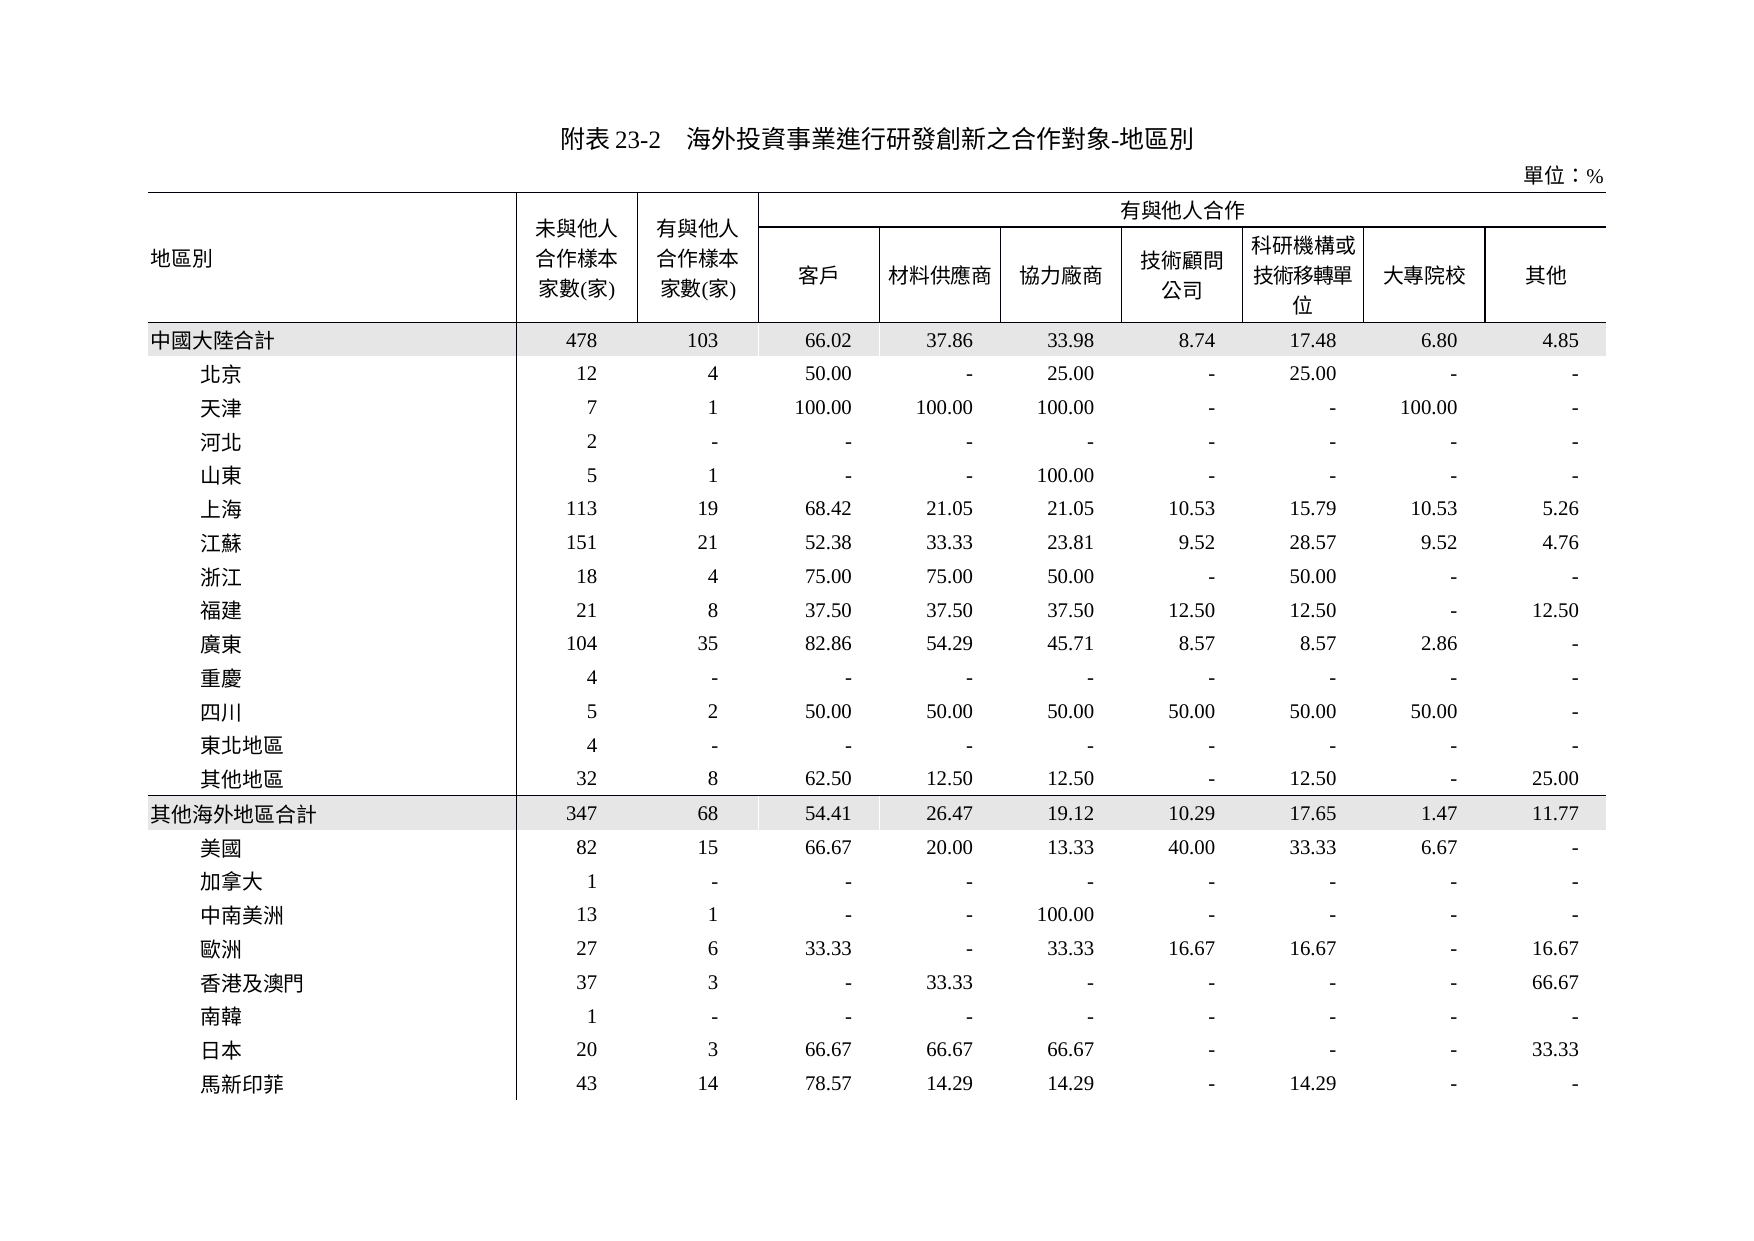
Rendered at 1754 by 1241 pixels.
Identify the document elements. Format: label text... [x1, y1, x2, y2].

table_cell 78.57 [759, 1066, 879, 1100]
table_cell 16.67 [1243, 931, 1364, 965]
table_cell 33.33 [1243, 830, 1364, 864]
table_cell 50.00 [759, 694, 879, 728]
table_cell 50.00 [1364, 694, 1485, 728]
table_cell - [1122, 1066, 1243, 1100]
table_cell - [637, 728, 758, 761]
table_cell 100.00 [759, 390, 879, 424]
table_cell 100.00 [1001, 458, 1122, 491]
table_cell - [759, 965, 879, 999]
table_cell 21.05 [1001, 491, 1122, 525]
table_cell 12.50 [1001, 761, 1122, 795]
table_cell 8 [637, 593, 758, 626]
table_cell 37.86 [880, 323, 1001, 356]
table_cell 4.85 [1485, 323, 1606, 356]
table_cell - [1243, 660, 1364, 694]
table_cell 66.02 [759, 323, 879, 356]
table_cell 50.00 [759, 356, 879, 390]
table_cell 50.00 [1001, 559, 1122, 593]
table_cell 50.00 [1243, 559, 1364, 593]
table_cell 19 [637, 491, 758, 525]
table_cell - [1364, 864, 1485, 897]
table_cell 8.57 [1122, 626, 1243, 660]
table_cell 4 [637, 559, 758, 593]
table_cell - [880, 458, 1001, 491]
table_cell 21.05 [880, 491, 1001, 525]
table_cell - [1485, 356, 1606, 390]
table_cell - [759, 898, 879, 931]
table_cell - [1001, 999, 1122, 1032]
table_cell - [637, 660, 758, 694]
table_cell 馬新印菲 [148, 1066, 516, 1100]
table_cell 6 [637, 931, 758, 965]
table_cell 8.57 [1243, 626, 1364, 660]
table_cell - [637, 999, 758, 1032]
table_cell - [1243, 458, 1364, 491]
table_cell 大專院校 [1364, 228, 1484, 322]
table_cell - [1364, 728, 1485, 761]
table_cell 478 [517, 323, 637, 356]
table_cell 江蘇 [148, 525, 516, 559]
table_cell 151 [517, 525, 637, 559]
table_cell - [1364, 559, 1485, 593]
table_cell 2 [517, 424, 637, 458]
table_cell 50.00 [1243, 694, 1364, 728]
table_cell 17.48 [1243, 323, 1364, 356]
table_cell - [1001, 864, 1122, 897]
table_cell 加拿大 [148, 864, 516, 897]
table_cell - [1364, 424, 1485, 458]
table_cell 20.00 [880, 830, 1001, 864]
table_cell 5 [517, 694, 637, 728]
table_cell 37 [517, 965, 637, 999]
table_cell 北京 [148, 356, 516, 390]
table_cell 33.33 [1485, 1033, 1606, 1066]
table_cell - [1243, 965, 1364, 999]
table_cell 1 [637, 898, 758, 931]
table_cell - [1243, 999, 1364, 1032]
table_cell - [759, 999, 879, 1032]
table_cell - [1243, 728, 1364, 761]
table_cell 技術顧問 公司 [1122, 228, 1242, 322]
table_cell - [880, 931, 1001, 965]
table_cell 66.67 [759, 1033, 879, 1066]
table_cell - [1243, 898, 1364, 931]
table_cell - [759, 728, 879, 761]
table_cell 37.50 [759, 593, 879, 626]
table_cell 日本 [148, 1033, 516, 1066]
table_cell 68 [637, 796, 758, 830]
table_cell 26.47 [880, 796, 1001, 830]
table_cell 2 [637, 694, 758, 728]
table_cell 8.74 [1122, 323, 1243, 356]
table_cell 9.52 [1364, 525, 1485, 559]
table_cell 54.29 [880, 626, 1001, 660]
table_cell 8 [637, 761, 758, 795]
table_cell 14.29 [880, 1066, 1001, 1100]
table_cell 52.38 [759, 525, 879, 559]
table_cell - [1364, 593, 1485, 626]
table_cell - [1364, 1066, 1485, 1100]
table_cell 20 [517, 1033, 637, 1066]
table_cell - [880, 356, 1001, 390]
table_cell - [1364, 965, 1485, 999]
table_cell 單位：% [148, 158, 1606, 192]
table_cell 3 [637, 1033, 758, 1066]
table_cell 10.29 [1122, 796, 1243, 830]
table_cell 25.00 [1243, 356, 1364, 390]
table_cell 62.50 [759, 761, 879, 795]
table_cell 33.33 [880, 965, 1001, 999]
table_cell 75.00 [880, 559, 1001, 593]
table_cell 14 [637, 1066, 758, 1100]
table_cell 35 [637, 626, 758, 660]
table_cell - [759, 424, 879, 458]
table_cell 有與他人 合作樣本 家數(家) [638, 193, 758, 322]
table_cell 歐洲 [148, 931, 516, 965]
table_cell 21 [517, 593, 637, 626]
table_cell 福建 [148, 593, 516, 626]
table_cell - [1122, 458, 1243, 491]
table_cell 14.29 [1001, 1066, 1122, 1100]
table_cell 54.41 [759, 796, 879, 830]
table_cell 43 [517, 1066, 637, 1100]
table_cell - [1001, 424, 1122, 458]
table_cell 中南美洲 [148, 898, 516, 931]
table_cell - [1485, 458, 1606, 491]
table_cell - [880, 424, 1001, 458]
table_cell 天津 [148, 390, 516, 424]
table_cell 17.65 [1243, 796, 1364, 830]
table_cell - [1364, 999, 1485, 1032]
table_cell - [1122, 390, 1243, 424]
table_cell 82.86 [759, 626, 879, 660]
table_cell - [880, 660, 1001, 694]
table_cell 28.57 [1243, 525, 1364, 559]
table_cell - [1364, 761, 1485, 795]
table_header 附表23-2 海外投資事業進行研發創新之合作對象-地區別 [148, 118, 1606, 158]
table_cell - [880, 999, 1001, 1032]
table_cell - [759, 660, 879, 694]
table_cell - [637, 424, 758, 458]
table_cell - [1364, 660, 1485, 694]
table_cell 15.79 [1243, 491, 1364, 525]
table_cell - [880, 728, 1001, 761]
table_cell - [1122, 424, 1243, 458]
table_cell 4 [517, 660, 637, 694]
table_cell - [637, 864, 758, 897]
table_cell 66.67 [1485, 965, 1606, 999]
table_cell 客戶 [759, 228, 879, 322]
table_cell 100.00 [880, 390, 1001, 424]
table_cell - [1122, 728, 1243, 761]
table_cell 未與他人 合作樣本 家數(家) [517, 193, 637, 322]
table_cell 15 [637, 830, 758, 864]
table_cell 13 [517, 898, 637, 931]
table_cell 103 [637, 323, 758, 356]
table_cell 100.00 [1001, 390, 1122, 424]
table_cell - [1485, 390, 1606, 424]
table_cell 重慶 [148, 660, 516, 694]
table_cell 12.50 [880, 761, 1001, 795]
table_cell 4 [637, 356, 758, 390]
table_cell 1 [637, 390, 758, 424]
table_cell - [880, 864, 1001, 897]
table_cell 21 [637, 525, 758, 559]
table_cell - [1001, 660, 1122, 694]
table_cell 浙江 [148, 559, 516, 593]
table_cell 6.80 [1364, 323, 1485, 356]
table_cell 11.77 [1485, 796, 1606, 830]
table_cell 10.53 [1364, 491, 1485, 525]
table_cell - [759, 458, 879, 491]
table_cell - [1122, 965, 1243, 999]
table_cell 37.50 [880, 593, 1001, 626]
table_cell 66.67 [880, 1033, 1001, 1066]
table_cell 25.00 [1485, 761, 1606, 795]
table_cell - [1364, 931, 1485, 965]
table_cell 12.50 [1243, 761, 1364, 795]
table_cell 27 [517, 931, 637, 965]
table_cell 科研機構或 技術移轉單位 [1243, 228, 1363, 322]
table_cell - [1243, 424, 1364, 458]
table_cell 40.00 [1122, 830, 1243, 864]
table_cell 2.86 [1364, 626, 1485, 660]
table_cell - [1122, 660, 1243, 694]
table_cell - [1243, 864, 1364, 897]
table_cell 協力廠商 [1001, 228, 1121, 322]
table_cell 100.00 [1364, 390, 1485, 424]
table_cell - [1364, 356, 1485, 390]
table_cell - [1243, 1033, 1364, 1066]
table_cell 5 [517, 458, 637, 491]
table_cell - [1364, 898, 1485, 931]
table_cell - [880, 898, 1001, 931]
table_cell 23.81 [1001, 525, 1122, 559]
table_cell - [1485, 660, 1606, 694]
table_cell - [1485, 898, 1606, 931]
table_cell 100.00 [1001, 898, 1122, 931]
table_cell - [1485, 559, 1606, 593]
table_cell 地區別 [148, 193, 516, 322]
table_cell 13.33 [1001, 830, 1122, 864]
table_cell 25.00 [1001, 356, 1122, 390]
table_cell 南韓 [148, 999, 516, 1032]
table_cell 32 [517, 761, 637, 795]
table_cell 3 [637, 965, 758, 999]
table_cell 四川 [148, 694, 516, 728]
table_cell - [1485, 694, 1606, 728]
table_cell 33.33 [759, 931, 879, 965]
table_cell 12 [517, 356, 637, 390]
table_cell 其他 [1486, 228, 1606, 322]
table_cell 50.00 [880, 694, 1001, 728]
table_cell - [1364, 458, 1485, 491]
table_cell 1 [517, 864, 637, 897]
table_cell 廣東 [148, 626, 516, 660]
table_cell 美國 [148, 830, 516, 864]
table_cell 50.00 [1001, 694, 1122, 728]
table_cell - [1122, 864, 1243, 897]
table_cell 18 [517, 559, 637, 593]
table_cell 113 [517, 491, 637, 525]
table_cell 19.12 [1001, 796, 1122, 830]
table_cell 中國大陸合計 [148, 323, 516, 356]
table_cell 12.50 [1122, 593, 1243, 626]
table_cell - [1243, 390, 1364, 424]
table_cell 4.76 [1485, 525, 1606, 559]
table_cell 68.42 [759, 491, 879, 525]
table_cell 6.67 [1364, 830, 1485, 864]
table_cell 66.67 [759, 830, 879, 864]
table_cell 66.67 [1001, 1033, 1122, 1066]
table_cell 104 [517, 626, 637, 660]
table_cell - [1485, 424, 1606, 458]
table_cell 9.52 [1122, 525, 1243, 559]
table_cell - [1122, 1033, 1243, 1066]
table_cell 37.50 [1001, 593, 1122, 626]
table_cell 1 [637, 458, 758, 491]
table_cell - [1001, 965, 1122, 999]
table_cell 14.29 [1243, 1066, 1364, 1100]
table_cell 東北地區 [148, 728, 516, 761]
table_cell 香港及澳門 [148, 965, 516, 999]
table_cell 16.67 [1485, 931, 1606, 965]
table_cell - [1485, 626, 1606, 660]
table_cell - [1485, 999, 1606, 1032]
table_cell - [1122, 761, 1243, 795]
table_cell - [1364, 1033, 1485, 1066]
table_cell 5.26 [1485, 491, 1606, 525]
table_cell - [1485, 1066, 1606, 1100]
table_cell - [759, 864, 879, 897]
table_cell 河北 [148, 424, 516, 458]
table_cell - [1122, 999, 1243, 1032]
table_cell - [1122, 898, 1243, 931]
table_cell 山東 [148, 458, 516, 491]
table_cell 12.50 [1485, 593, 1606, 626]
table_cell 75.00 [759, 559, 879, 593]
table_cell - [1485, 864, 1606, 897]
table_cell 33.33 [1001, 931, 1122, 965]
table_cell 材料供應商 [880, 228, 1000, 322]
table_cell 1.47 [1364, 796, 1485, 830]
table_cell - [1122, 559, 1243, 593]
table_cell 16.67 [1122, 931, 1243, 965]
table_cell 4 [517, 728, 637, 761]
table_cell 33.98 [1001, 323, 1122, 356]
table_cell 82 [517, 830, 637, 864]
table_cell 有與他人合作 [759, 193, 1606, 226]
table_cell 347 [517, 796, 637, 830]
table_cell 45.71 [1001, 626, 1122, 660]
table_cell 其他地區 [148, 761, 516, 795]
table_cell - [1001, 728, 1122, 761]
table_cell 上海 [148, 491, 516, 525]
table_cell 50.00 [1122, 694, 1243, 728]
table_cell - [1485, 830, 1606, 864]
table_cell 12.50 [1243, 593, 1364, 626]
table_cell 1 [517, 999, 637, 1032]
table_cell 10.53 [1122, 491, 1243, 525]
table_cell 7 [517, 390, 637, 424]
table_cell - [1122, 356, 1243, 390]
table_cell 33.33 [880, 525, 1001, 559]
table_cell - [1485, 728, 1606, 761]
table_cell 其他海外地區合計 [148, 796, 516, 830]
